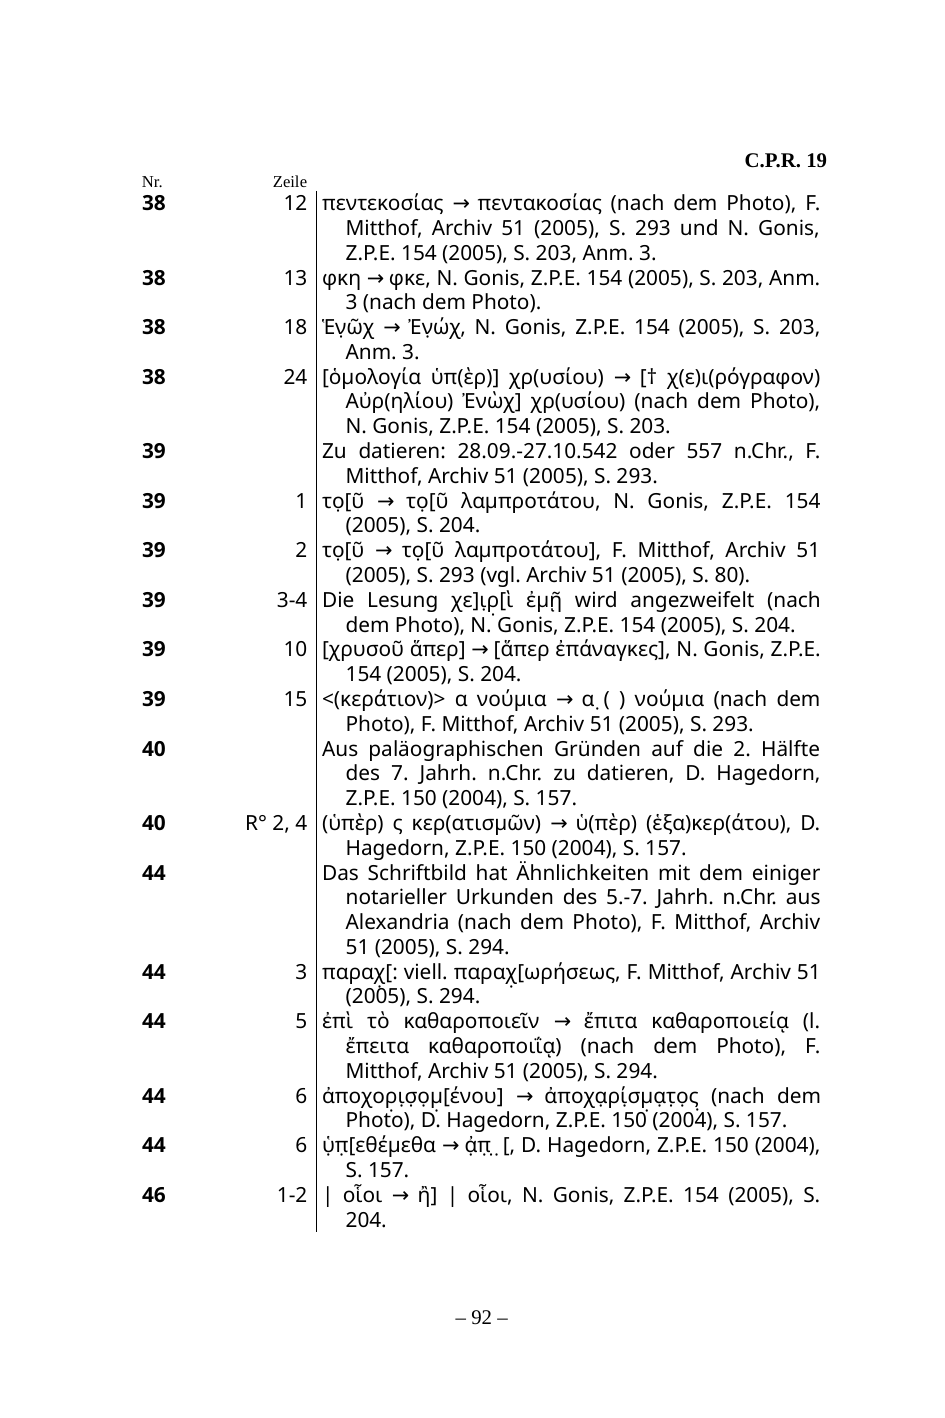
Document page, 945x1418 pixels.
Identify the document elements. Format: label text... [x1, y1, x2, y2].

table_cell ἀποχορ̣ι̣σ̣ο̣μ̣[ένου] → ἀποχα̣ρί̣σμ̣α̣τ̣ο̣ς̣ (nach dem Photo), D. Hagedorn, Z.P.E. 150 (2004), S. 157. [317, 1083, 827, 1133]
table_cell [224, 736, 316, 811]
table_cell Die Lesung χε]ι̣ρ̣[ὶ ἐμῇ wird angezweifelt (nach dem Photo), N. Gonis, Z.P.E. 154 (2005), S. 204. [317, 588, 827, 637]
table_cell 44 [136, 1083, 224, 1133]
table_cell 39 [136, 488, 224, 538]
table_cell 38 [136, 315, 224, 364]
table_cell (ὑπὲρ) ς κερ(ατισμῶν) → ὑ(πὲρ) (ἑξα)κερ(άτου), D. Hagedorn, Z.P.E. 150 (2004), S. 157. [317, 811, 827, 860]
table_cell 2 [224, 538, 316, 587]
table_cell 39 [136, 439, 224, 488]
table_cell [224, 439, 316, 488]
table_cell ὑ̣π̣[εθέμεθα → ἀ̣π̣ ̣ ̣[, D. Hagedorn, Z.P.E. 150 (2004), S. 157. [317, 1133, 827, 1182]
table_cell 39 [136, 538, 224, 587]
table_cell 3-4 [224, 588, 316, 637]
table_cell 3 [224, 959, 316, 1009]
table_cell <(κεράτιον)> α νούμια → α ̣( ) νούμια (nach dem Photo), F. Mitthof, Archiv 51 (2005), S. 293. [317, 687, 827, 736]
table_cell Zu datieren: 28.09.-27.10.542 oder 557 n.Chr., F. Mitthof, Archiv 51 (2005), S. 293. [317, 439, 827, 488]
table_cell Aus paläographischen Gründen auf die 2. Hälfte des 7. Jahrh. n.Chr. zu datieren, D. Hagedorn, Z.P.E. 150 (2004), S. 157. [317, 736, 827, 811]
table_cell [224, 860, 316, 959]
table_cell R° 2, 4 [224, 811, 316, 860]
table_cell πεντεκοσίας → πεντακοσίας (nach dem Photo), F. Mitthof, Archiv 51 (2005), S. 293 und N. Gonis, Z.P.E. 154 (2005), S. 203, Anm. 3. [317, 191, 827, 265]
table_cell 38 [136, 265, 224, 315]
table_cell 13 [224, 265, 316, 315]
table_cell το̣[ῦ → το̣[ῦ λαμπροτάτου], F. Mitthof, Archiv 51 (2005), S. 293 (vgl. Archiv 51 (2005), S. 80). [317, 538, 827, 587]
table_cell 24 [224, 364, 316, 439]
table_cell 46 [136, 1183, 224, 1232]
table_cell [χρυσοῦ ἅπερ] → [ἅπερ ἐπάναγκες], N. Gonis, Z.P.E. 154 (2005), S. 204. [317, 637, 827, 687]
table_cell Das Schriftbild hat Ähnlichkeiten mit dem einiger notarieller Urkunden des 5.-7. Jahrh. n.Chr. aus Alexandria (nach dem Photo), F. Mitthof, Archiv 51 (2005), S. 294. [317, 860, 827, 959]
table_cell 1 [224, 488, 316, 538]
table_cell 6 [224, 1133, 316, 1182]
table_cell 44 [136, 1133, 224, 1182]
table_cell 44 [136, 959, 224, 1009]
table_cell 40 [136, 736, 224, 811]
table_cell 39 [136, 687, 224, 736]
table_cell 39 [136, 588, 224, 637]
table_cell 38 [136, 191, 224, 265]
table_cell 5 [224, 1009, 316, 1083]
table_cell 1-2 [224, 1183, 316, 1232]
table_cell 18 [224, 315, 316, 364]
table_cell το̣[ῦ → το̣[ῦ λαμπροτάτου, N. Gonis, Z.P.E. 154 (2005), S. 204. [317, 488, 827, 538]
table_cell 38 [136, 364, 224, 439]
table_cell 6 [224, 1083, 316, 1133]
table_cell παραχ̣[: viell. παραχ̣[ωρήσεως, F. Mitthof, Archiv 51 (2005), S. 294. [317, 959, 827, 1009]
table_cell 10 [224, 637, 316, 687]
table_cell ἐπὶ τὸ καθαροποιεῖν → ἔπιτα καθαροποιείᾳ (l. ἔπειτα καθαροποιΐᾳ) (nach dem Photo), F. Mitthof, Archiv 51 (2005), S. 294. [317, 1009, 827, 1083]
table_cell 15 [224, 687, 316, 736]
table_cell | οἷοι → ἢ] | οἷοι, N. Gonis, Z.P.E. 154 (2005), S. 204. [317, 1183, 827, 1232]
table_cell Ἑν̣ῶχ → Ἐν̣ώχ, N. Gonis, Z.P.E. 154 (2005), S. 203, Anm. 3. [317, 315, 827, 364]
table_cell 44 [136, 860, 224, 959]
table_cell 44 [136, 1009, 224, 1083]
table_cell 12 [224, 191, 316, 265]
table_cell [ὁμολογία ὑπ(ὲρ)] χρ(υσίου) → [† χ(ε)ι(ρόγραφον) Αὐρ(ηλίου) Ἐνὼχ] χρ(υσίου) (nach dem Photo), N. Gonis, Z.P.E. 154 (2005), S. 203. [317, 364, 827, 439]
table_cell 39 [136, 637, 224, 687]
table_cell φκη → φκε, N. Gonis, Z.P.E. 154 (2005), S. 203, Anm. 3 (nach dem Photo). [317, 265, 827, 315]
table_cell 40 [136, 811, 224, 860]
